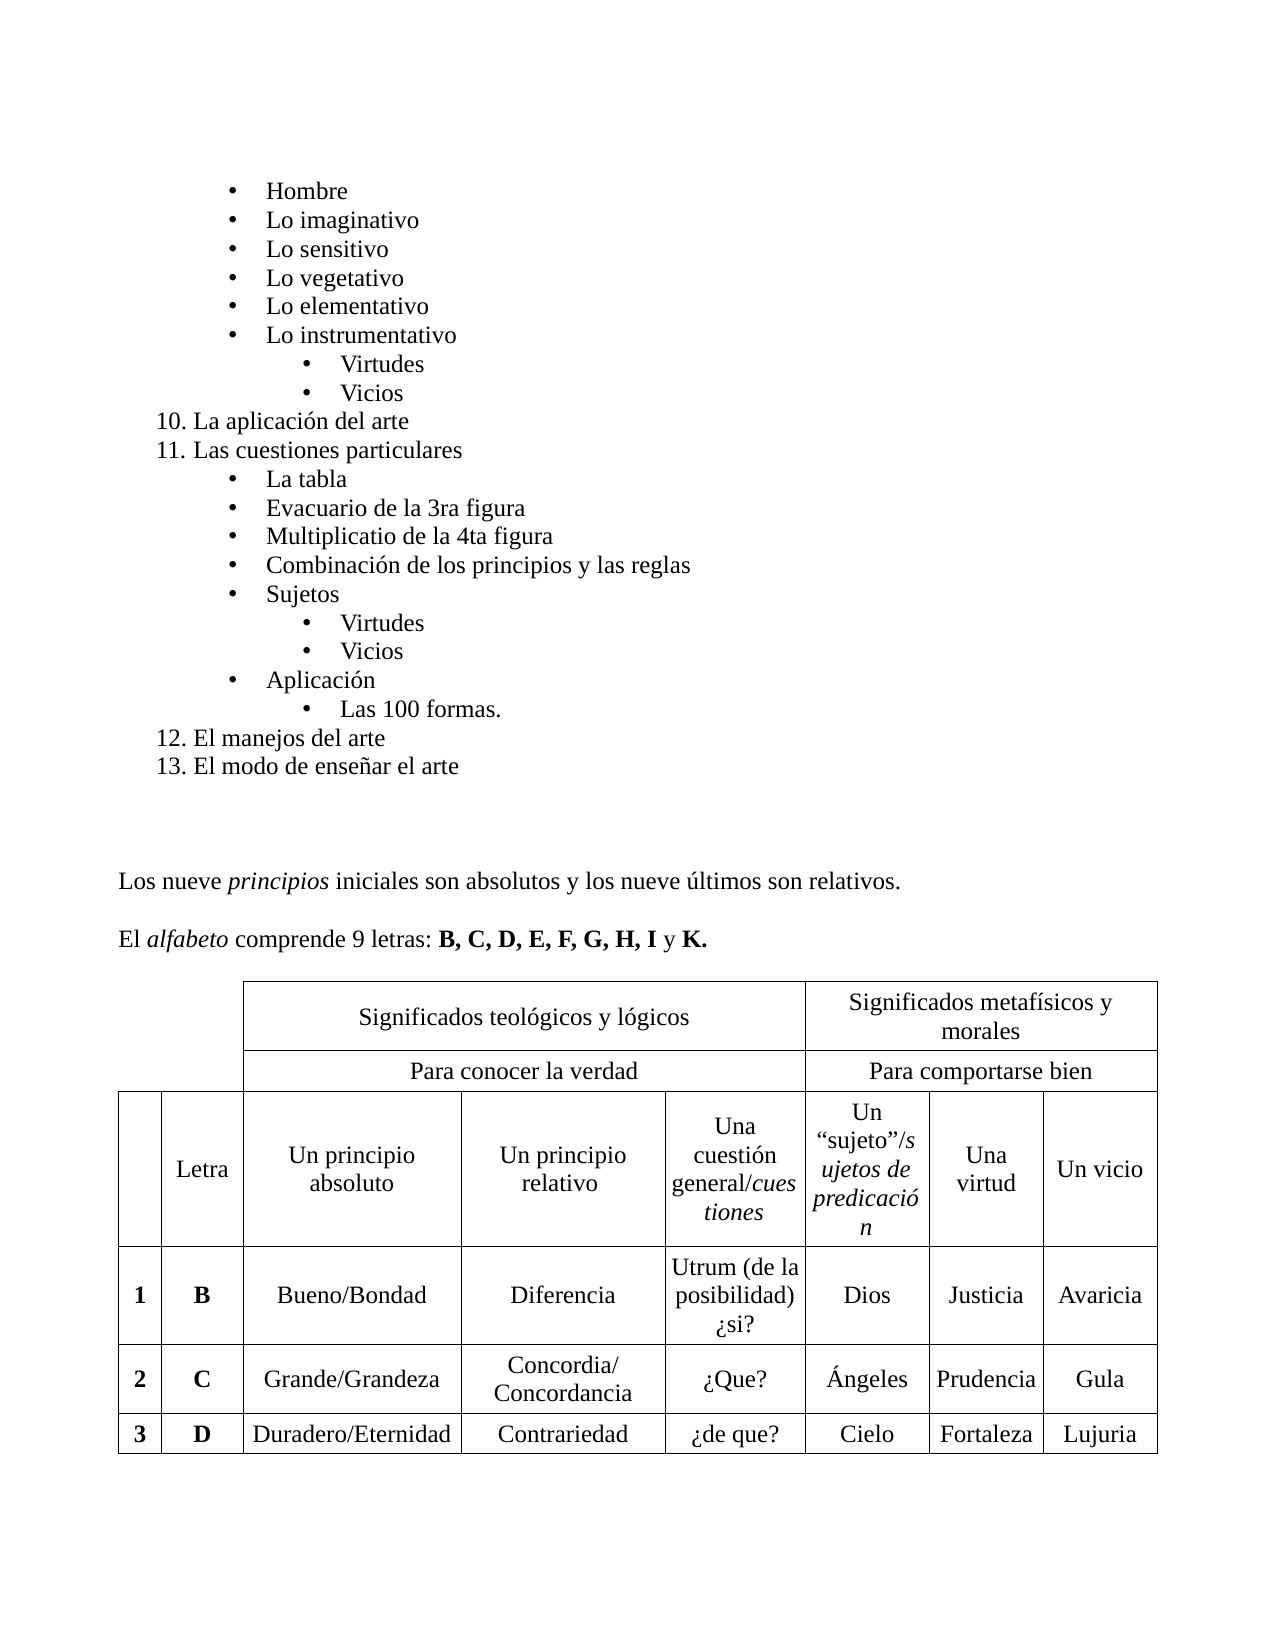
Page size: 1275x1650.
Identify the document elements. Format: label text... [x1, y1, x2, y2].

table_cell Lujuria [1044, 1414, 1157, 1453]
table_header [161, 981, 243, 1050]
table_cell Justicia [930, 1247, 1043, 1344]
table_cell Fortaleza [930, 1414, 1043, 1453]
table_cell 1 [119, 1247, 161, 1344]
table_cell Para conocer la verdad [244, 1051, 805, 1091]
text Los nueve principios iniciales son absolutos y los nueve últimos son relativos. [118, 866, 1157, 895]
list El manejos del arte [156, 723, 1157, 751]
list Hombre [228, 176, 1157, 205]
table_cell Avaricia [1044, 1247, 1157, 1344]
list Combinación de los principios y las reglas [228, 550, 1157, 579]
table_cell Gula [1044, 1345, 1157, 1413]
list Las cuestiones particulares [156, 435, 1157, 464]
table_cell 2 [119, 1345, 161, 1413]
list Lo elementativo [228, 291, 1157, 320]
table_cell Utrum (de la posibilidad) ¿si? [666, 1247, 805, 1344]
list Lo imaginativo [228, 205, 1157, 234]
table_cell [161, 1050, 243, 1091]
table_cell B [162, 1247, 243, 1344]
table_cell Bueno/Bondad [244, 1247, 461, 1344]
list Multiplicatio de la 4ta figura [228, 521, 1157, 550]
list Vicios [302, 378, 1157, 406]
table_header [118, 981, 161, 1050]
list Lo instrumentativo [228, 320, 1157, 349]
list Evacuario de la 3ra figura [228, 493, 1157, 521]
text El alfabeto comprende 9 letras: B, C, D, E, F, G, H, I y K. [118, 924, 1157, 953]
table_cell Un principio absoluto [244, 1092, 461, 1246]
table_cell Un vicio [1044, 1092, 1157, 1246]
table_cell [119, 1092, 161, 1246]
list Lo sensitivo [228, 234, 1157, 263]
table_cell Un “sujeto”/sujetos de predicación [806, 1092, 929, 1246]
table_cell Letra [162, 1092, 243, 1246]
table_cell Un principio relativo [462, 1092, 665, 1246]
table_cell Para comportarse bien [806, 1051, 1157, 1091]
list Vicios [302, 636, 1157, 665]
table_cell Grande/Grandeza [244, 1345, 461, 1413]
list Lo vegetativo [228, 263, 1157, 291]
table_cell Dios [806, 1247, 929, 1344]
table_cell 3 [119, 1414, 161, 1453]
table_cell ¿de que? [666, 1414, 805, 1453]
table_cell Prudencia [930, 1345, 1043, 1413]
table_cell Cielo [806, 1414, 929, 1453]
table_cell Diferencia [462, 1247, 665, 1344]
list El modo de enseñar el arte [156, 751, 1157, 780]
table_cell Duradero/Eternidad [244, 1414, 461, 1453]
table_header Significados teológicos y lógicos [244, 982, 805, 1050]
table_cell [118, 1050, 161, 1091]
table_cell Contrariedad [462, 1414, 665, 1453]
table_header Significados metafísicos y morales [806, 982, 1157, 1050]
list La aplicación del arte [156, 406, 1157, 435]
list Virtudes [302, 349, 1157, 378]
table_cell Una cuestión general/cuestiones [666, 1092, 805, 1246]
list La tabla [228, 464, 1157, 493]
list Sujetos [228, 579, 1157, 608]
list Aplicación [228, 665, 1157, 694]
table_cell Ángeles [806, 1345, 929, 1413]
list Las 100 formas. [302, 694, 1157, 723]
table_cell D [162, 1414, 243, 1453]
list Virtudes [302, 608, 1157, 636]
table_cell ¿Que? [666, 1345, 805, 1413]
table_cell Una virtud [930, 1092, 1043, 1246]
table_cell Concordia/Concordancia [462, 1345, 665, 1413]
table_cell C [162, 1345, 243, 1413]
